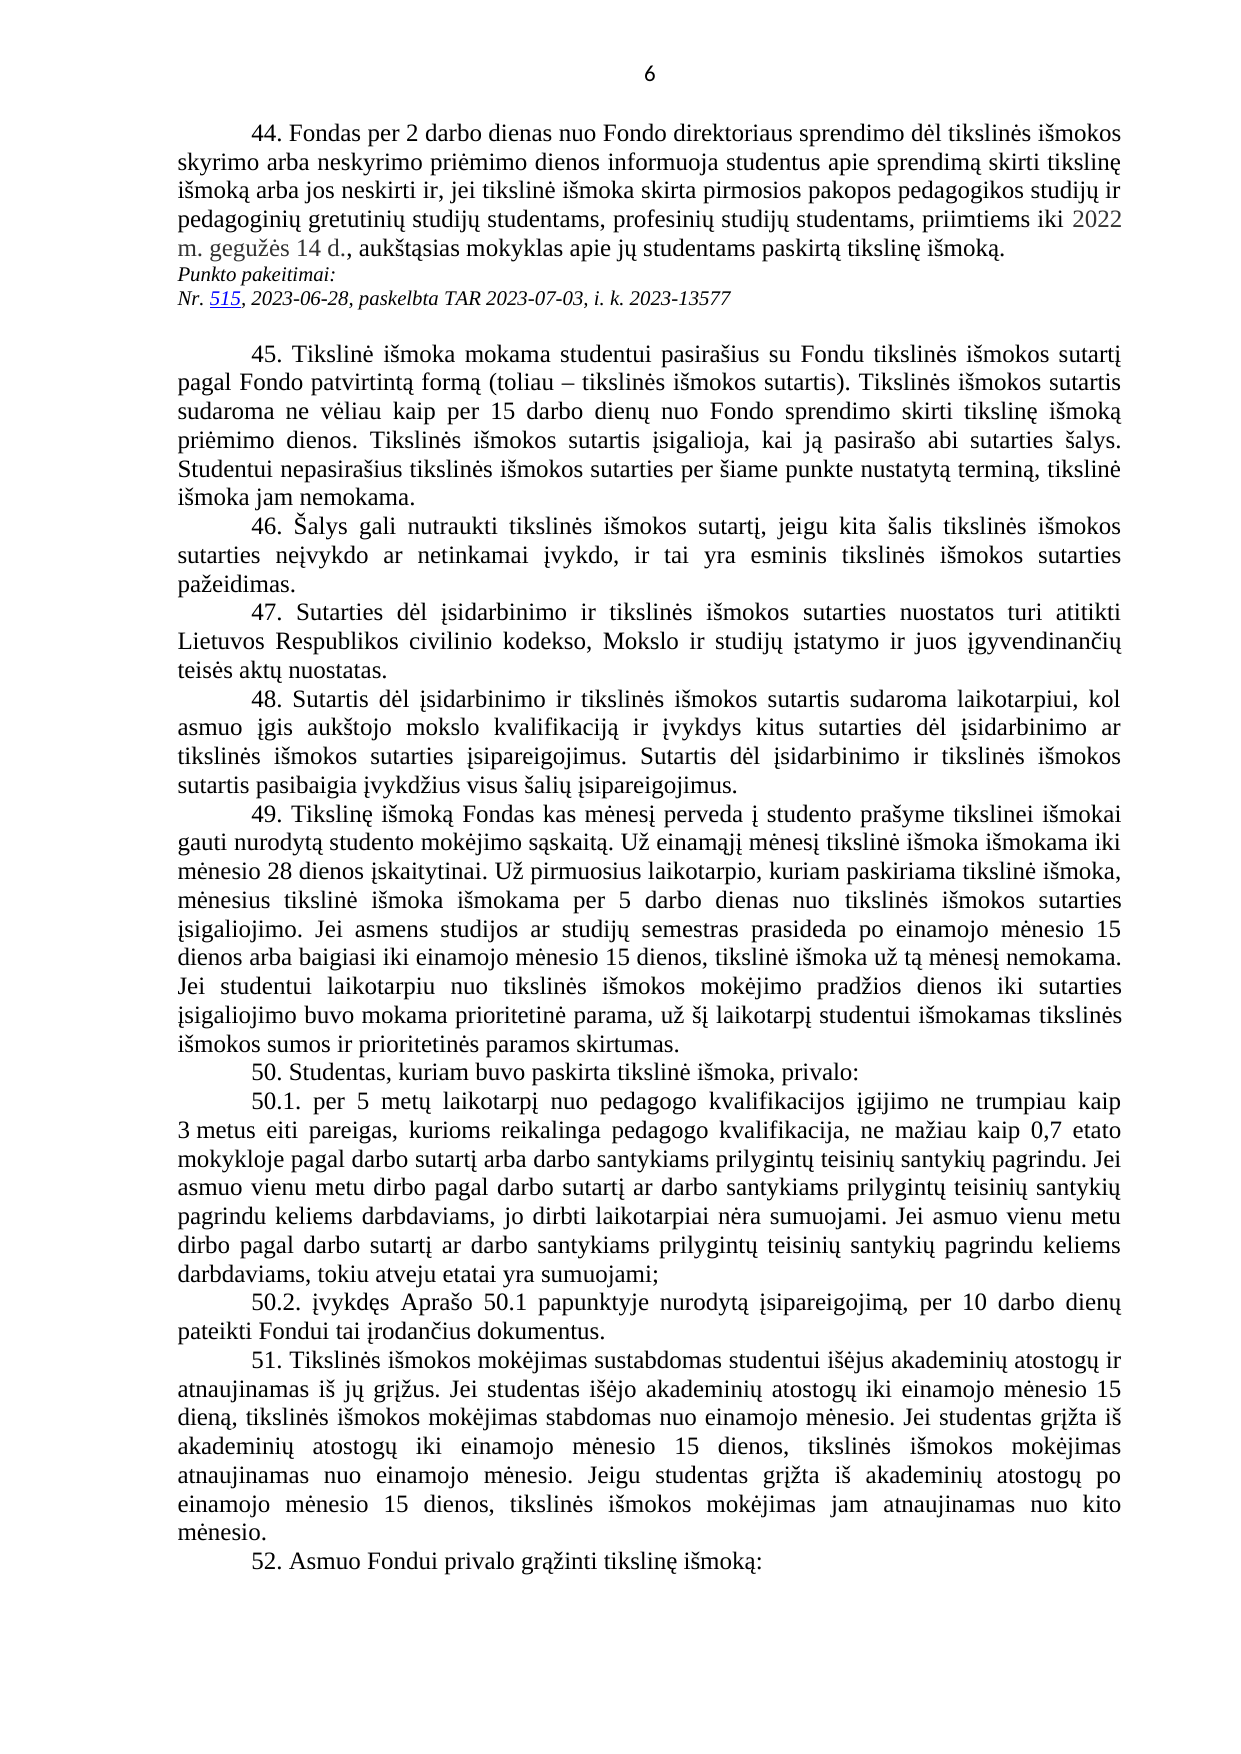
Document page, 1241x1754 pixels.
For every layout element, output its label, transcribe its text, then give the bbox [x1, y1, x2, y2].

text 44. Fondas per 2 darbo dienas nuo Fondo direktoriaus sprendimo dėl tikslinės išmokos skyrimo arba neskyrimo priėmimo dienos informuoja studentus apie sprendimą skirti tikslinę išmoką arba jos neskirti ir, jei tikslinė išmoka skirta pirmosios pakopos pedagogikos studijų ir pedagoginių gretutinių studijų studentams, profesinių studijų studentams, priimtiems iki 2022 m. gegužės 14 d., aukštąsias mokyklas apie jų studentams paskirtą tikslinę išmoką. [177, 118, 1122, 262]
text Punkto pakeitimai: [177, 262, 1122, 286]
text 45. Tikslinė išmoka mokama studentui pasirašius su Fondu tikslinės išmokos sutartį pagal Fondo patvirtintą formą (toliau – tikslinės išmokos sutartis). Tikslinės išmokos sutartis sudaroma ne vėliau kaip per 15 darbo dienų nuo Fondo sprendimo skirti tikslinę išmoką priėmimo dienos. Tikslinės išmokos sutartis įsigalioja, kai ją pasirašo abi sutarties šalys. Studentui nepasirašius tikslinės išmokos sutarties per šiame punkte nustatytą terminą, tikslinė išmoka jam nemokama. [177, 339, 1122, 511]
text 51. Tikslinės išmokos mokėjimas sustabdomas studentui išėjus akademinių atostogų ir atnaujinamas iš jų grįžus. Jei studentas išėjo akademinių atostogų iki einamojo mėnesio 15 dieną, tikslinės išmokos mokėjimas stabdomas nuo einamojo mėnesio. Jei studentas grįžta iš akademinių atostogų iki einamojo mėnesio 15 dienos, tikslinės išmokos mokėjimas atnaujinamas nuo einamojo mėnesio. Jeigu studentas grįžta iš akademinių atostogų po einamojo mėnesio 15 dienos, tikslinės išmokos mokėjimas jam atnaujinamas nuo kito mėnesio. [177, 1345, 1122, 1546]
text Nr. 515, 2023-06-28, paskelbta TAR 2023-07-03, i. k. 2023-13577 [177, 286, 1122, 310]
text 49. Tikslinę išmoką Fondas kas mėnesį perveda į studento prašyme tikslinei išmokai gauti nurodytą studento mokėjimo sąskaitą. Už einamąjį mėnesį tikslinė išmoka išmokama iki mėnesio 28 dienos įskaitytinai. Už pirmuosius laikotarpio, kuriam paskiriama tikslinė išmoka, mėnesius tikslinė išmoka išmokama per 5 darbo dienas nuo tikslinės išmokos sutarties įsigaliojimo. Jei asmens studijos ar studijų semestras prasideda po einamojo mėnesio 15 dienos arba baigiasi iki einamojo mėnesio 15 dienos, tikslinė išmoka už tą mėnesį nemokama. Jei studentui laikotarpiu nuo tikslinės išmokos mokėjimo pradžios dienos iki sutarties įsigaliojimo buvo mokama prioritetinė parama, už šį laikotarpį studentui išmokamas tikslinės išmokos sumos ir prioritetinės paramos skirtumas. [177, 799, 1122, 1057]
text 48. Sutartis dėl įsidarbinimo ir tikslinės išmokos sutartis sudaroma laikotarpiui, kol asmuo įgis aukštojo mokslo kvalifikaciją ir įvykdys kitus sutarties dėl įsidarbinimo ar tikslinės išmokos sutarties įsipareigojimus. Sutartis dėl įsidarbinimo ir tikslinės išmokos sutartis pasibaigia įvykdžius visus šalių įsipareigojimus. [177, 684, 1122, 799]
text 52. Asmuo Fondui privalo grąžinti tikslinę išmoką: [177, 1546, 1122, 1575]
text 50.2. įvykdęs Aprašo 50.1 papunktyje nurodytą įsipareigojimą, per 10 darbo dienų pateikti Fondui tai įrodančius dokumentus. [177, 1287, 1122, 1345]
text 50.1. per 5 metų laikotarpį nuo pedagogo kvalifikacijos įgijimo ne trumpiau kaip 3 metus eiti pareigas, kurioms reikalinga pedagogo kvalifikacija, ne mažiau kaip 0,7 etato mokykloje pagal darbo sutartį arba darbo santykiams prilygintų teisinių santykių pagrindu. Jei asmuo vienu metu dirbo pagal darbo sutartį ar darbo santykiams prilygintų teisinių santykių pagrindu keliems darbdaviams, jo dirbti laikotarpiai nėra sumuojami. Jei asmuo vienu metu dirbo pagal darbo sutartį ar darbo santykiams prilygintų teisinių santykių pagrindu keliems darbdaviams, tokiu atveju etatai yra sumuojami; [177, 1086, 1122, 1287]
text 46. Šalys gali nutraukti tikslinės išmokos sutartį, jeigu kita šalis tikslinės išmokos sutarties neįvykdo ar netinkamai įvykdo, ir tai yra esminis tikslinės išmokos sutarties pažeidimas. [177, 511, 1122, 597]
text 50. Studentas, kuriam buvo paskirta tikslinė išmoka, privalo: [177, 1057, 1122, 1086]
text 47. Sutarties dėl įsidarbinimo ir tikslinės išmokos sutarties nuostatos turi atitikti Lietuvos Respublikos civilinio kodekso, Mokslo ir studijų įstatymo ir juos įgyvendinančių teisės aktų nuostatas. [177, 597, 1122, 684]
